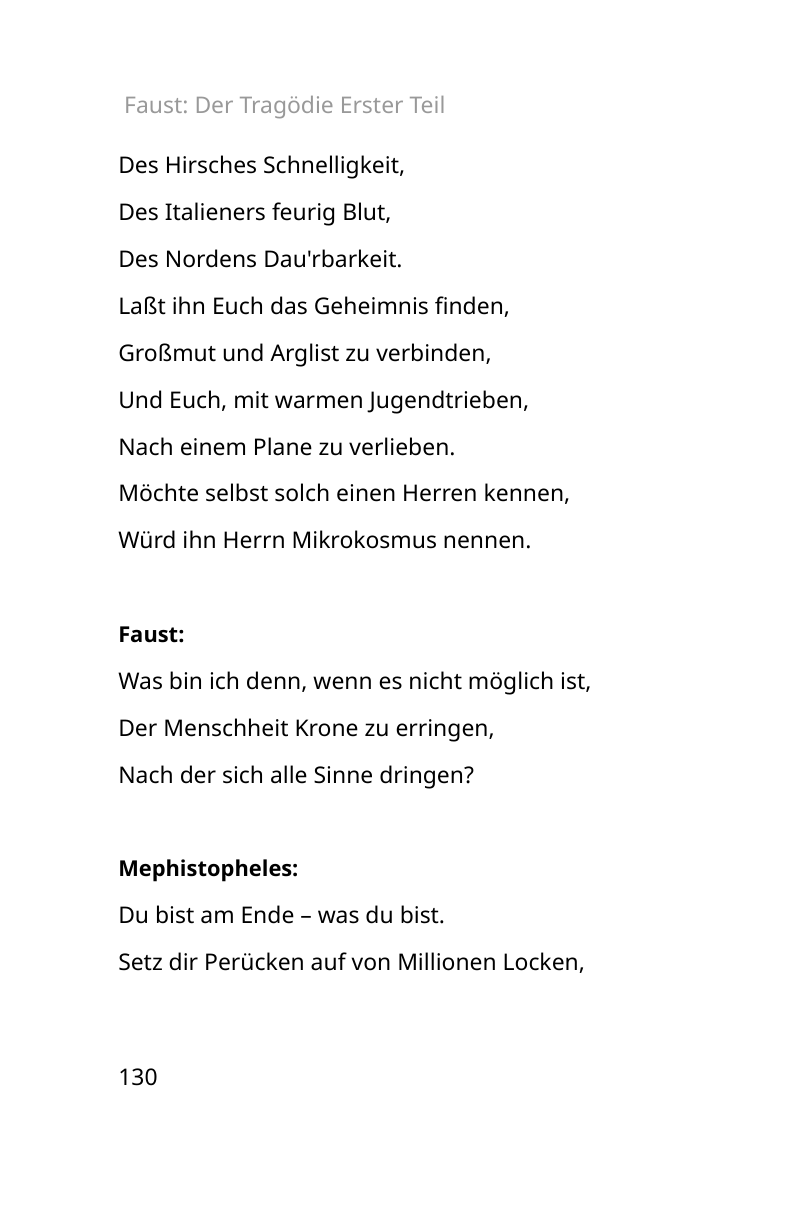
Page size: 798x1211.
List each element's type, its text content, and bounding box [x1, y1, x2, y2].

text Faust: Was bin ich denn, wenn es nicht möglich ist, Der Menschheit Krone zu erringen, Nach der sich alle Sinne dringen? [118, 589, 679, 790]
text Mephistopheles: Du bist am Ende – was du bist. Setz dir Perücken auf von Millionen Locken, [118, 823, 679, 977]
text Des Hirsches Schnelligkeit, Des Italieners feurig Blut, Des Nordens Dau'rbarkeit. Laßt ihn Euch das Geheimnis finden, Großmut und Arglist zu verbinden, Und Euch, mit warmen Jugendtrieben, Nach einem Plane zu verlieben. Möchte selbst solch einen Herren kennen, Würd ihn Herrn Mikrokosmus nennen. [118, 149, 679, 556]
